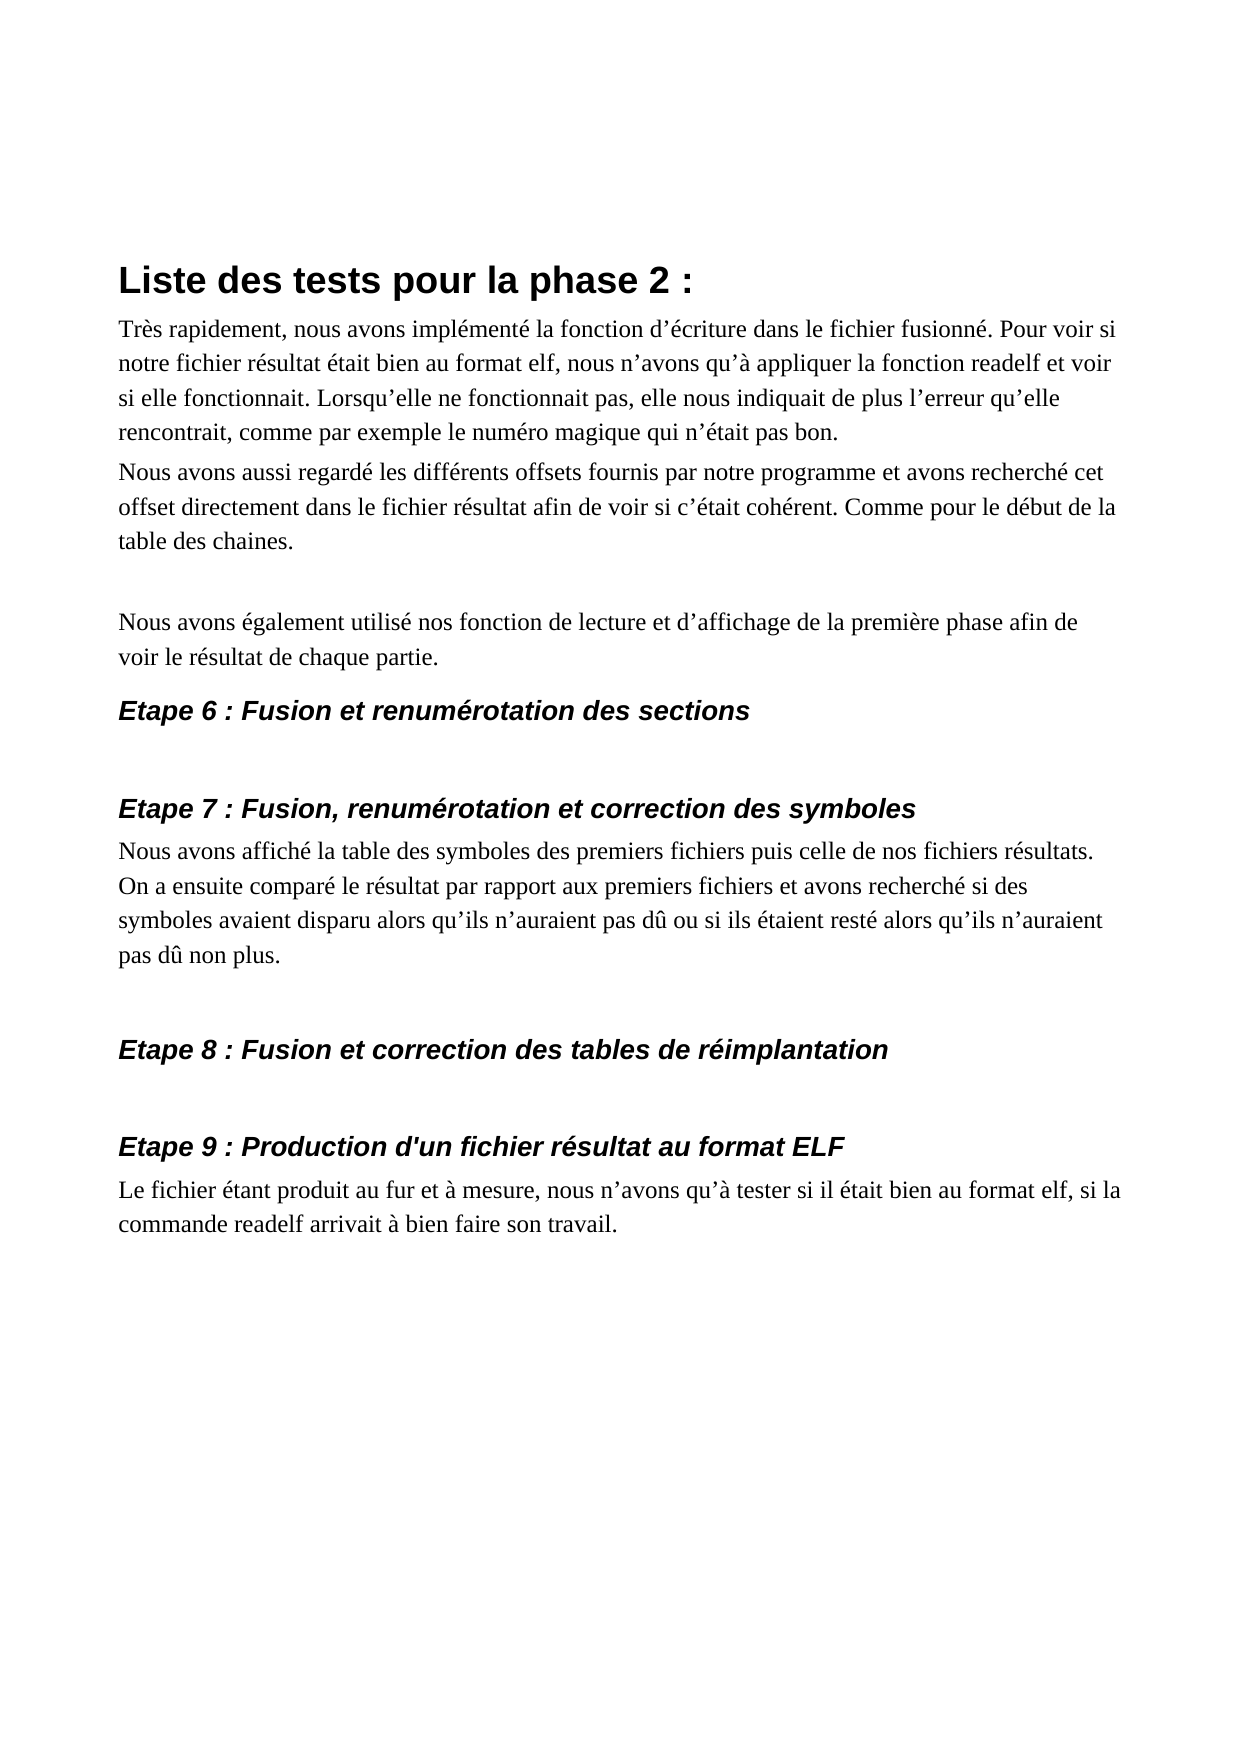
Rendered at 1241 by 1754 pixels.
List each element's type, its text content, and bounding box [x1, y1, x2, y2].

subtitle Etape 6 : Fusion et renumérotation des sections [118, 695, 1122, 727]
subtitle Etape 9 : Production d'un fichier résultat au format ELF [118, 1130, 1122, 1162]
text Nous avons aussi regardé les différents offsets fournis par notre programme et avons recherché cet offset directement dans le fichier résultat afin de voir si c’était cohérent. Comme pour le début de la table des chaines. [118, 457, 1122, 555]
subtitle Liste des tests pour la phase 2 : [118, 257, 1122, 301]
subtitle Etape 7 : Fusion, renumérotation et correction des symboles [118, 792, 1122, 824]
text Nous avons également utilisé nos fonction de lecture et d’affichage de la première phase afin de voir le résultat de chaque partie. [118, 607, 1122, 671]
text Le fichier étant produit au fur et à mesure, nous n’avons qu’à tester si il était bien au format elf, si la commande readelf arrivait à bien faire son travail. [118, 1175, 1122, 1238]
text Très rapidement, nous avons implémenté la fonction d’écriture dans le fichier fusionné. Pour voir si notre fichier résultat était bien au format elf, nous n’avons qu’à appliquer la fonction readelf et voir si elle fonctionnait. Lorsqu’elle ne fonctionnait pas, elle nous indiquait de plus l’erreur qu’elle rencontrait, comme par exemple le numéro magique qui n’était pas bon. [118, 314, 1122, 446]
subtitle Etape 8 : Fusion et correction des tables de réimplantation [118, 1033, 1122, 1065]
text Nous avons affiché la table des symboles des premiers fichiers puis celle de nos fichiers résultats. On a ensuite comparé le résultat par rapport aux premiers fichiers et avons recherché si des symboles avaient disparu alors qu’ils n’auraient pas dû ou si ils étaient resté alors qu’ils n’auraient pas dû non plus. [118, 836, 1122, 968]
